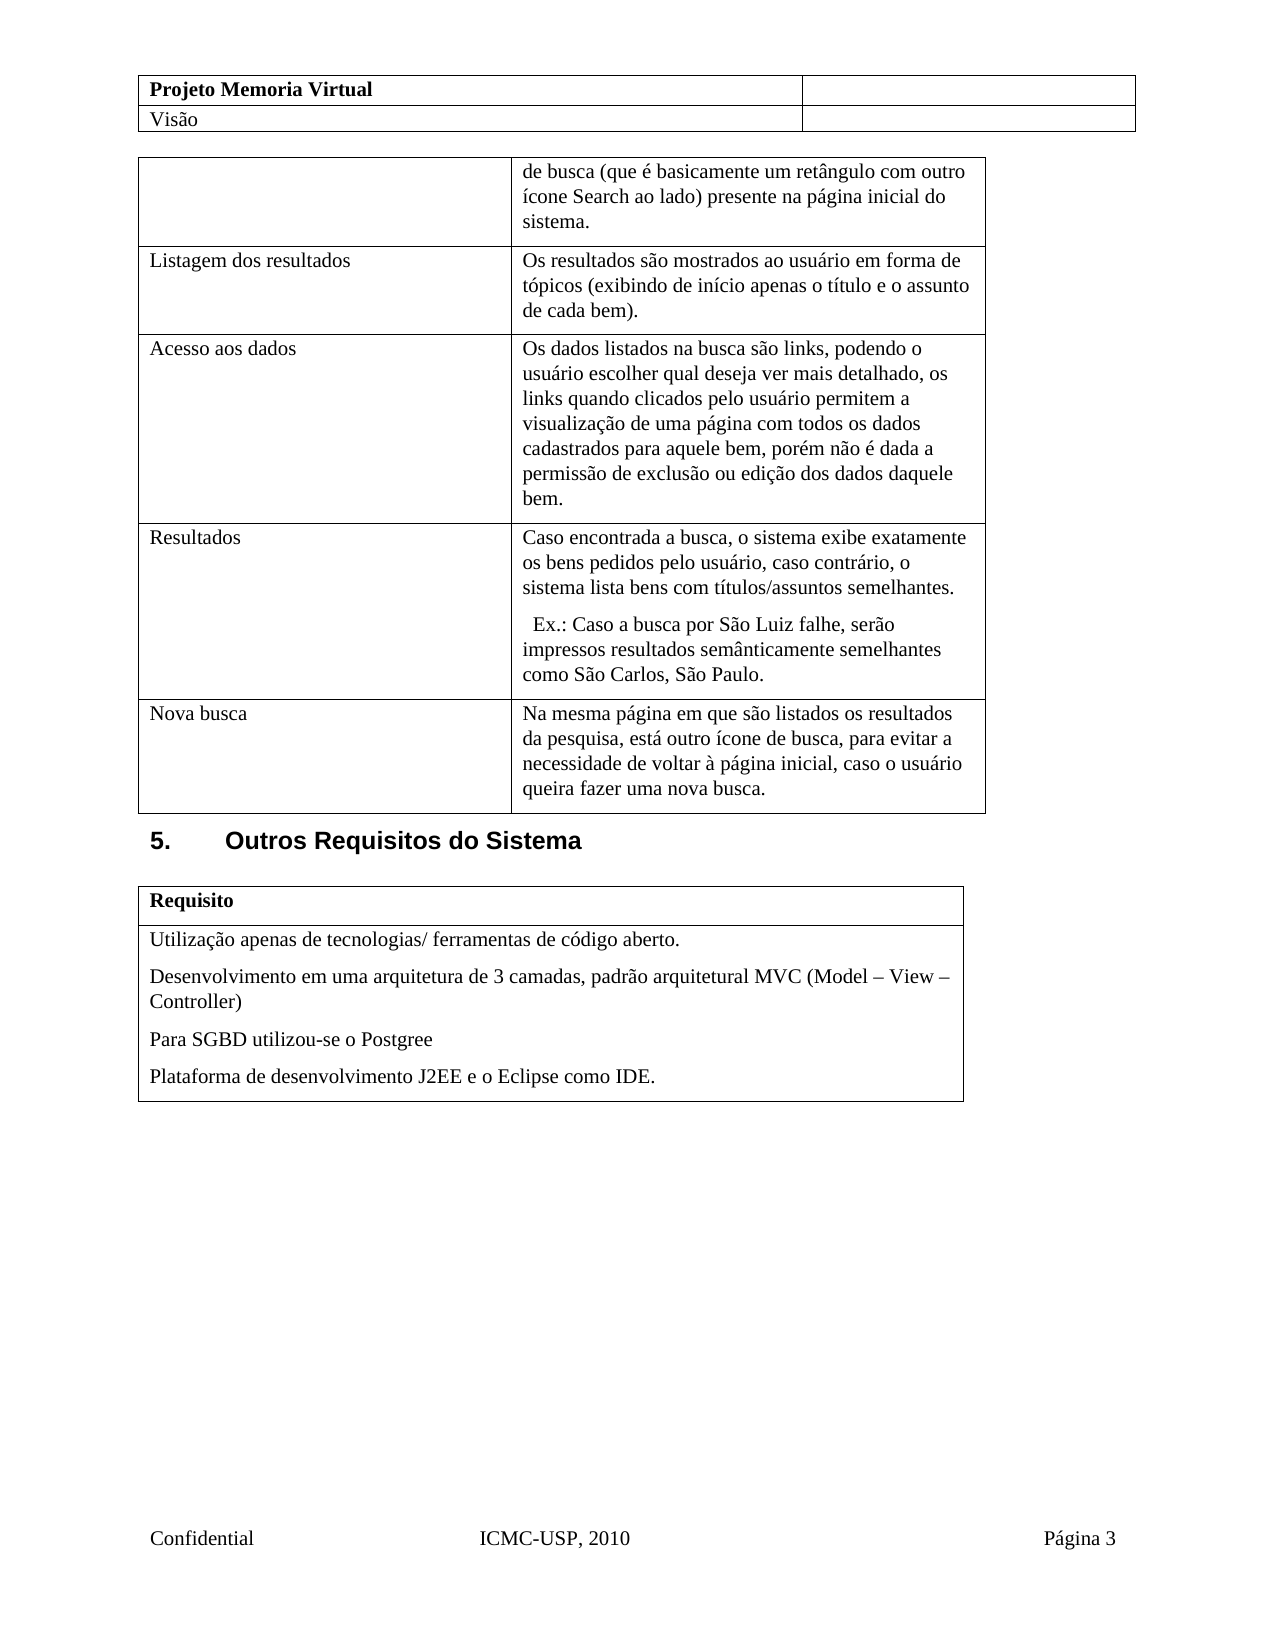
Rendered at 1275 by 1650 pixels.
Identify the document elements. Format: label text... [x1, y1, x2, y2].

table_cell Resultados [139, 524, 511, 699]
table_cell Na mesma página em que são listados os resultados da pesquisa, está outro ícone de busca, para evitar a necessidade de voltar à página inicial, caso o usuário queira fazer uma nova busca. [512, 700, 985, 812]
table_cell Utilização apenas de tecnologias/ ferramentas de código aberto. Desenvolvimento em uma arquitetura de 3 camadas, padrão arquitetural MVC (Model – View – Controller) Para SGBD utilizou-se o Postgree Plataforma de desenvolvimento J2EE e o Eclipse como IDE. [139, 926, 963, 1101]
table_header Requisito [139, 887, 963, 924]
table_cell de busca (que é basicamente um retângulo com outro ícone Search ao lado) presente na página inicial do sistema. [512, 158, 985, 246]
table_cell Nova busca [139, 700, 511, 812]
table_cell Os dados listados na busca são links, podendo o usuário escolher qual deseja ver mais detalhado, os links quando clicados pelo usuário permitem a visualização de uma página com todos os dados cadastrados para aquele bem, porém não é dada a permissão de exclusão ou edição dos dados daquele bem. [512, 335, 985, 523]
table_cell Os resultados são mostrados ao usuário em forma de tópicos (exibindo de início apenas o título e o assunto de cada bem). [512, 247, 985, 334]
table_cell [139, 158, 511, 246]
table_cell Acesso aos dados [139, 335, 511, 523]
table_cell Listagem dos resultados [139, 247, 511, 334]
table_cell Caso encontrada a busca, o sistema exibe exatamente os bens pedidos pelo usuário, caso contrário, o sistema lista bens com títulos/assuntos semelhantes. Ex.: Caso a busca por São Luiz falhe, serão impressos resultados semânticamente semelhantes como São Carlos, São Paulo. [512, 524, 985, 699]
subtitle Outros Requisitos do Sistema [150, 826, 1125, 855]
